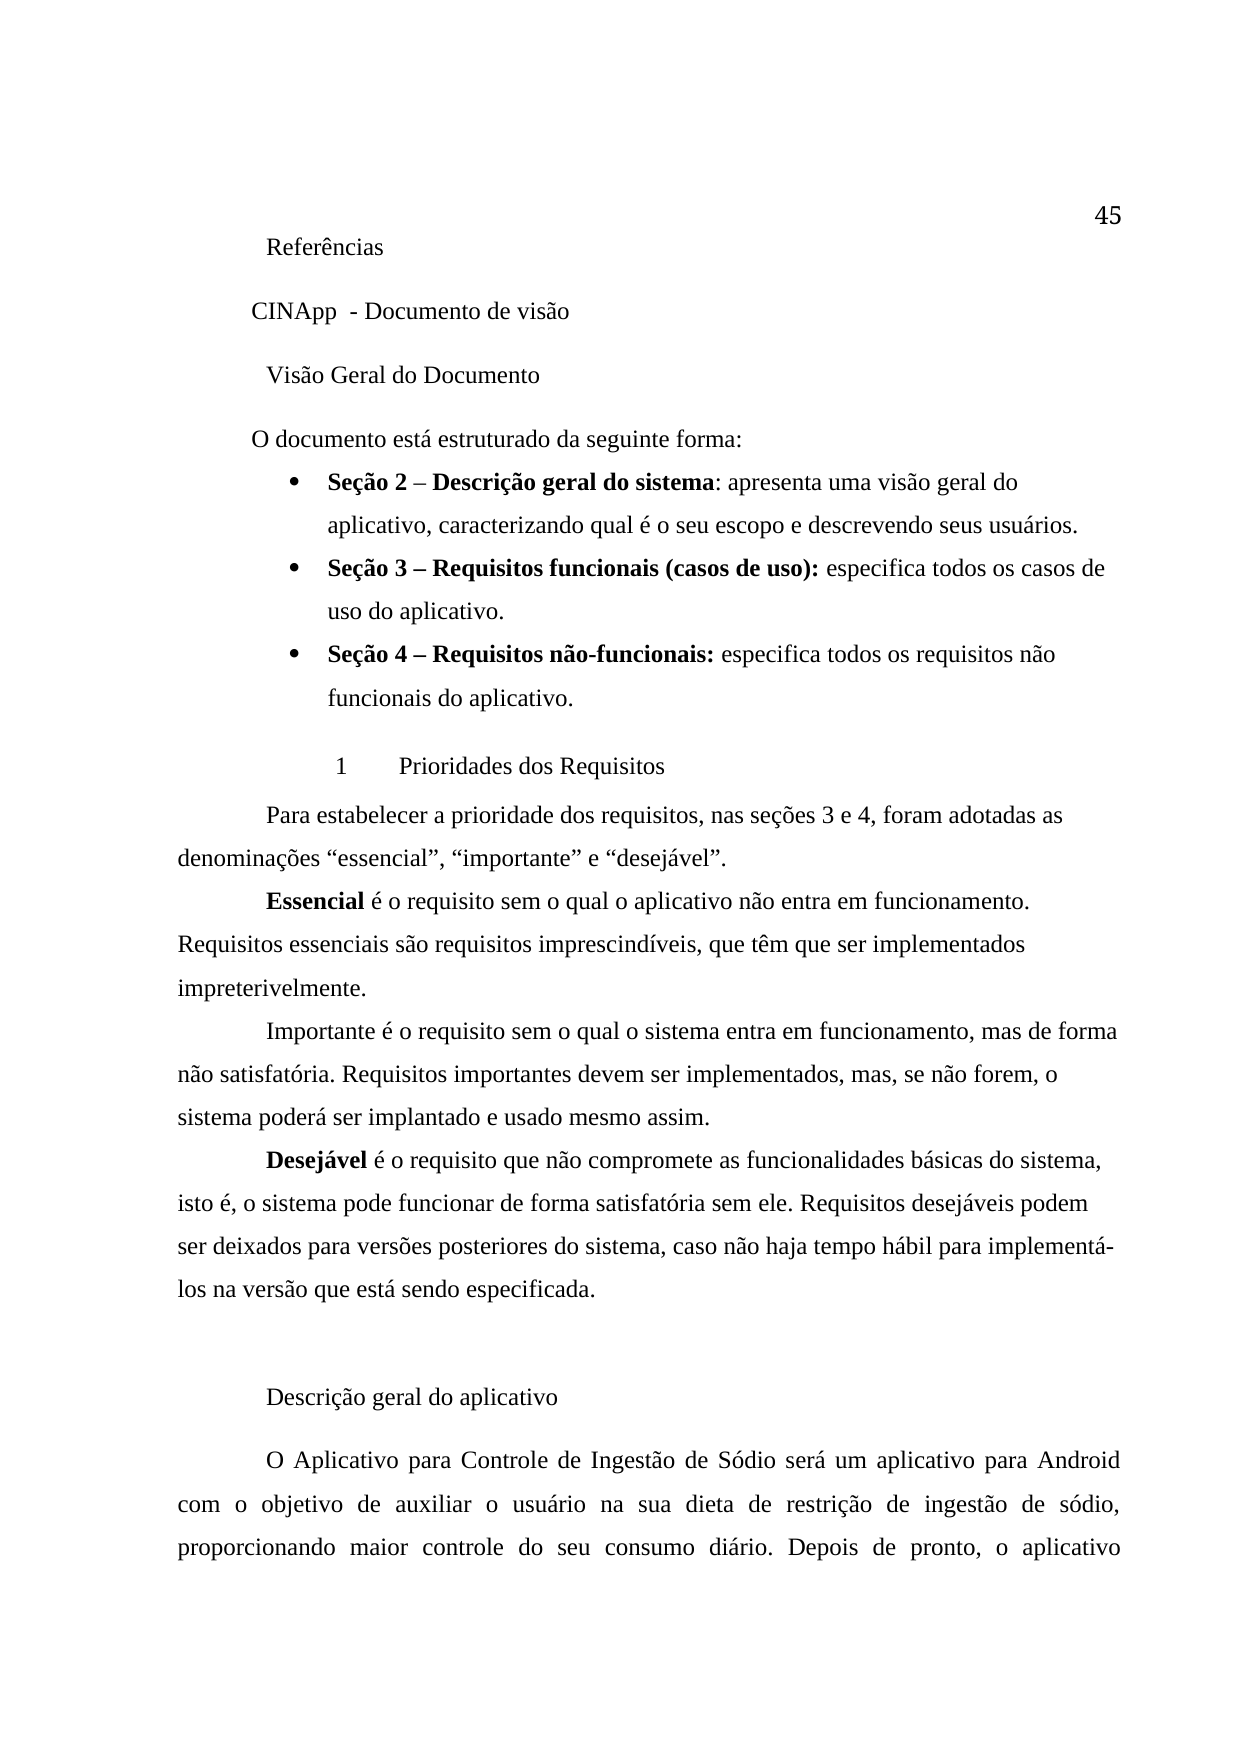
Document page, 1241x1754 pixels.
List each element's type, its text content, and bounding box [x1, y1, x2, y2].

text Importante é o requisito sem o qual o sistema entra em funcionamento, mas de forma não satisfatória. Requisitos importantes devem ser implementados, mas, se não forem, o sistema poderá ser implantado e usado mesmo assim. [177, 1016, 1122, 1131]
text Desejável é o requisito que não compromete as funcionalidades básicas do sistema, isto é, o sistema pode funcionar de forma satisfatória sem ele. Requisitos desejáveis podem ser deixados para versões posteriores do sistema, caso não haja tempo hábil para implementá-los na versão que está sendo especificada. [177, 1145, 1122, 1303]
text O Aplicativo para Controle de Ingestão de Sódio será um aplicativo para Android com o objetivo de auxiliar o usuário na sua dieta de restrição de ingestão de sódio, proporcionando maior controle do seu consumo diário. Depois de pronto, o aplicativo [177, 1446, 1122, 1561]
list Seção 2 – Descrição geral do sistema: apresenta uma visão geral do aplicativo, caracterizando qual é o seu escopo e descrevendo seus usuários. [290, 467, 1122, 539]
list Seção 4 – Requisitos não-funcionais: especifica todos os requisitos não funcionais do aplicativo. [290, 639, 1122, 711]
subtitle Prioridades dos Requisitos [207, 751, 1122, 779]
text O documento está estruturado da seguinte forma: [177, 424, 1122, 453]
text CINApp - Documento de visão [177, 296, 1122, 325]
text Visão Geral do Documento [177, 360, 1122, 389]
text Descrição geral do aplicativo [177, 1382, 1122, 1410]
list Seção 3 – Requisitos funcionais (casos de uso): especifica todos os casos de uso do aplicativo. [290, 553, 1122, 625]
text Essencial é o requisito sem o qual o aplicativo não entra em funcionamento. Requisitos essenciais são requisitos imprescindíveis, que têm que ser implementados impreterivelmente. [177, 886, 1122, 1001]
text Referências [177, 232, 1122, 261]
text Para estabelecer a prioridade dos requisitos, nas seções 3 e 4, foram adotadas as denominações “essencial”, “importante” e “desejável”. [177, 800, 1122, 872]
